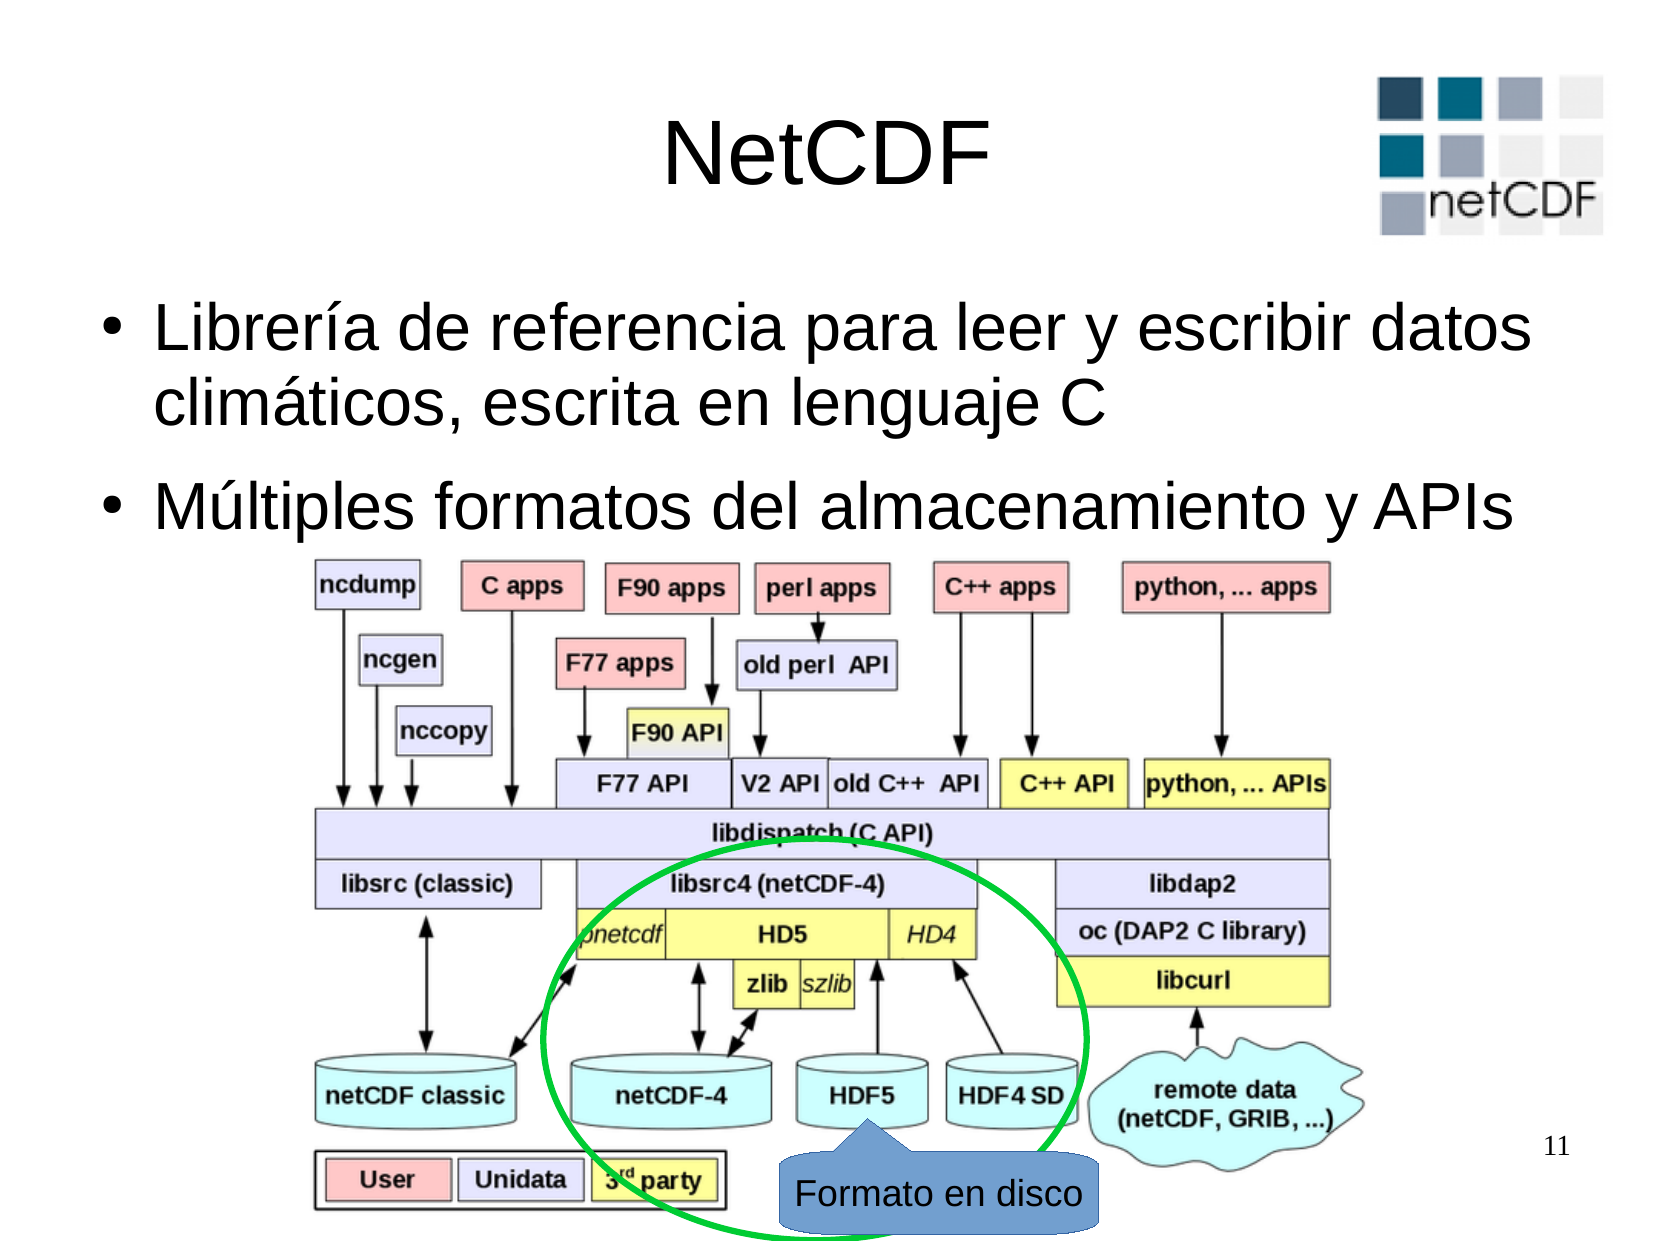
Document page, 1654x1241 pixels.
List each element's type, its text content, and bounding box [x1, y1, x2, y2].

picture [1370, 70, 1613, 245]
picture [547, 842, 1083, 1217]
list Librería de referencia para leer y escribir datos climáticos, escrita en lenguaje C Múltiples formatos del almacenamiento y APIs [82, 290, 1571, 1010]
text_box Formato en disco [779, 1118, 1099, 1235]
picture [275, 555, 1379, 1217]
title NetCDF [82, 49, 1571, 257]
